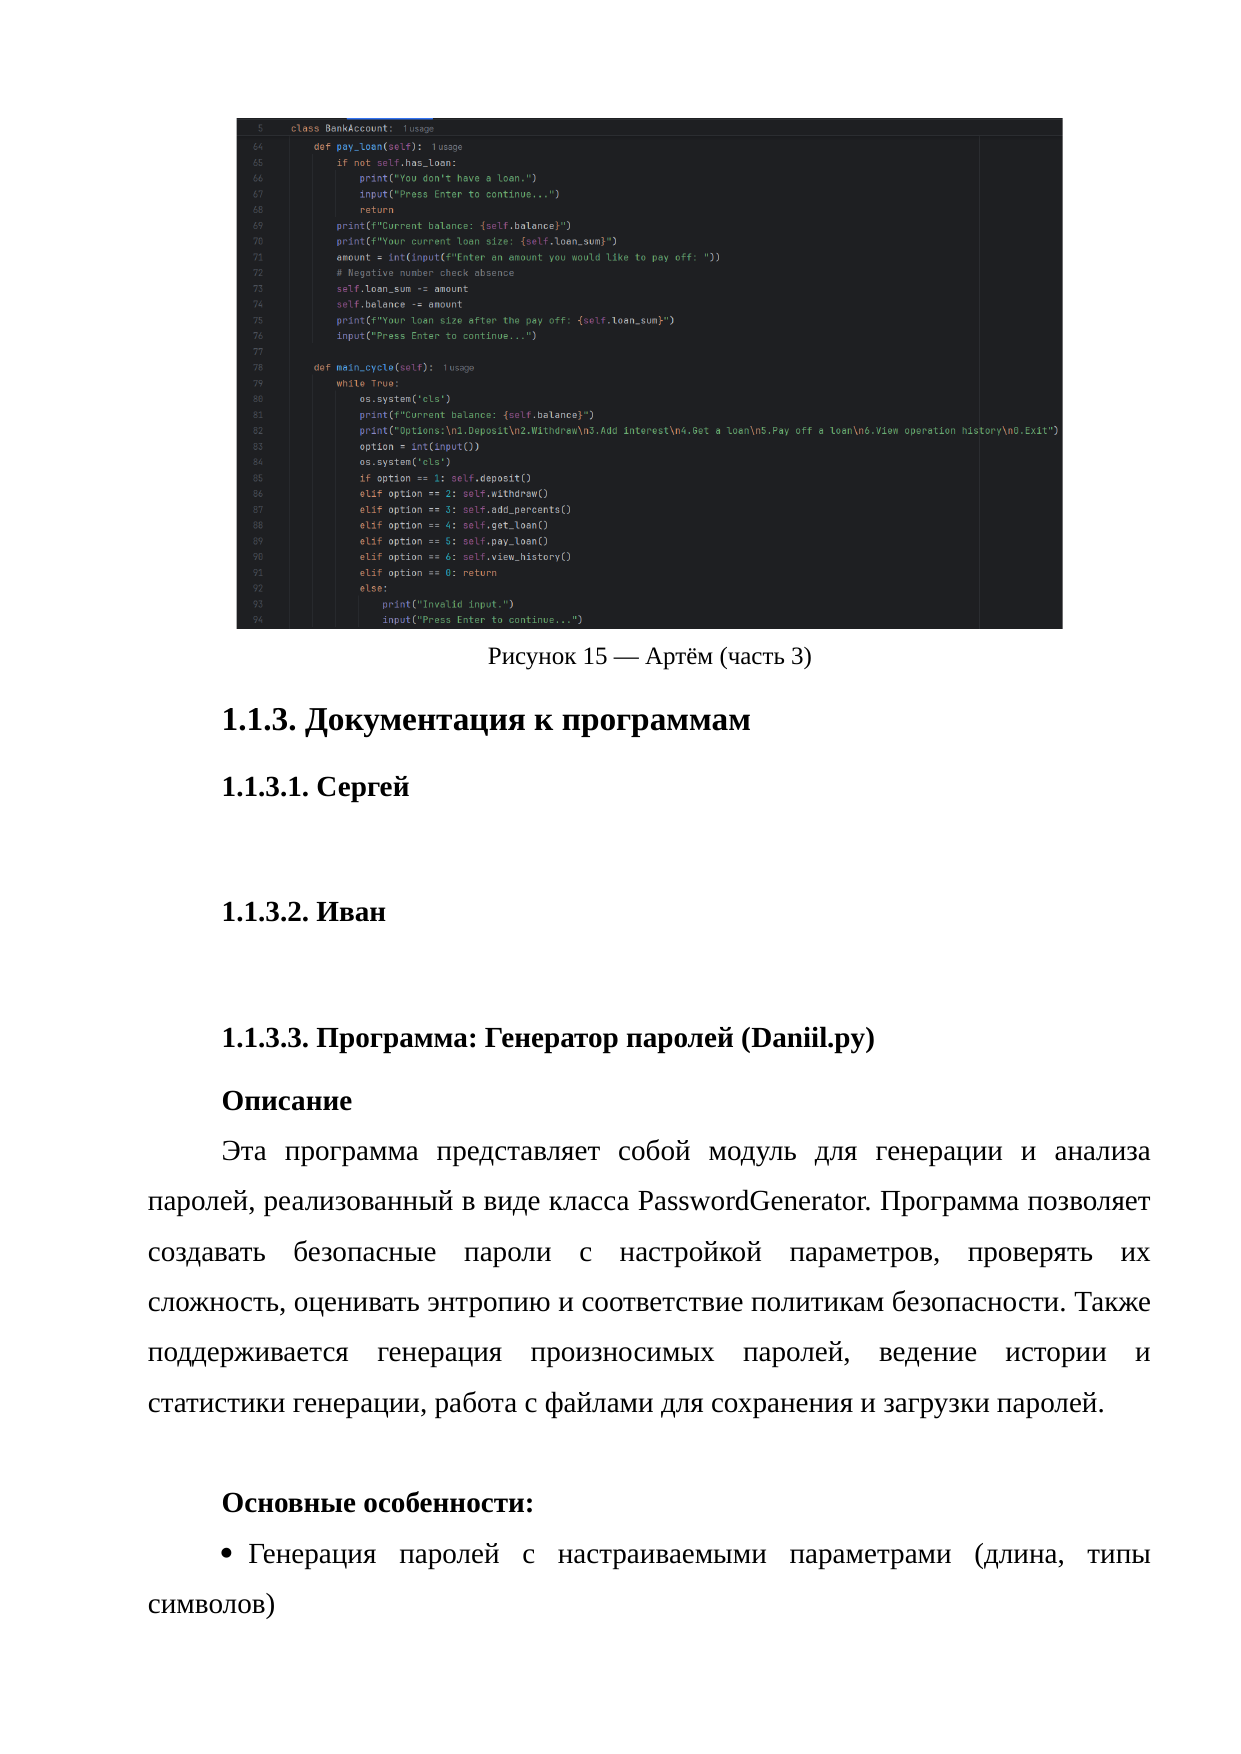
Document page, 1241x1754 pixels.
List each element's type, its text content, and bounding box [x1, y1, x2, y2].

subtitle Документация к программам [148, 699, 1152, 737]
subtitle Сергей [148, 769, 1152, 802]
subtitle Программа: Генератор паролей (Daniil.py) [148, 1020, 1152, 1054]
text Эта программа представляет собой модуль для генерации и анализа паролей, реализованный в виде класса PasswordGenerator. Программа позволяет создавать безопасные пароли с настройкой параметров, проверять их сложность, оценивать энтропию и соответствие политикам безопасности. Также поддерживается генерация произносимых паролей, ведение истории и статистики генерации, работа с файлами для сохранения и загрузки паролей. [148, 1133, 1152, 1418]
text Описание [148, 1083, 1152, 1116]
text Рисунок 15 ― Артём (часть 3) [148, 641, 1152, 670]
subtitle Иван [148, 894, 1152, 928]
list Генерация паролей с настраиваемыми параметрами (длина, типы символов) [148, 1536, 1152, 1620]
picture [236, 118, 1063, 629]
text Основные особенности: [148, 1485, 1152, 1519]
